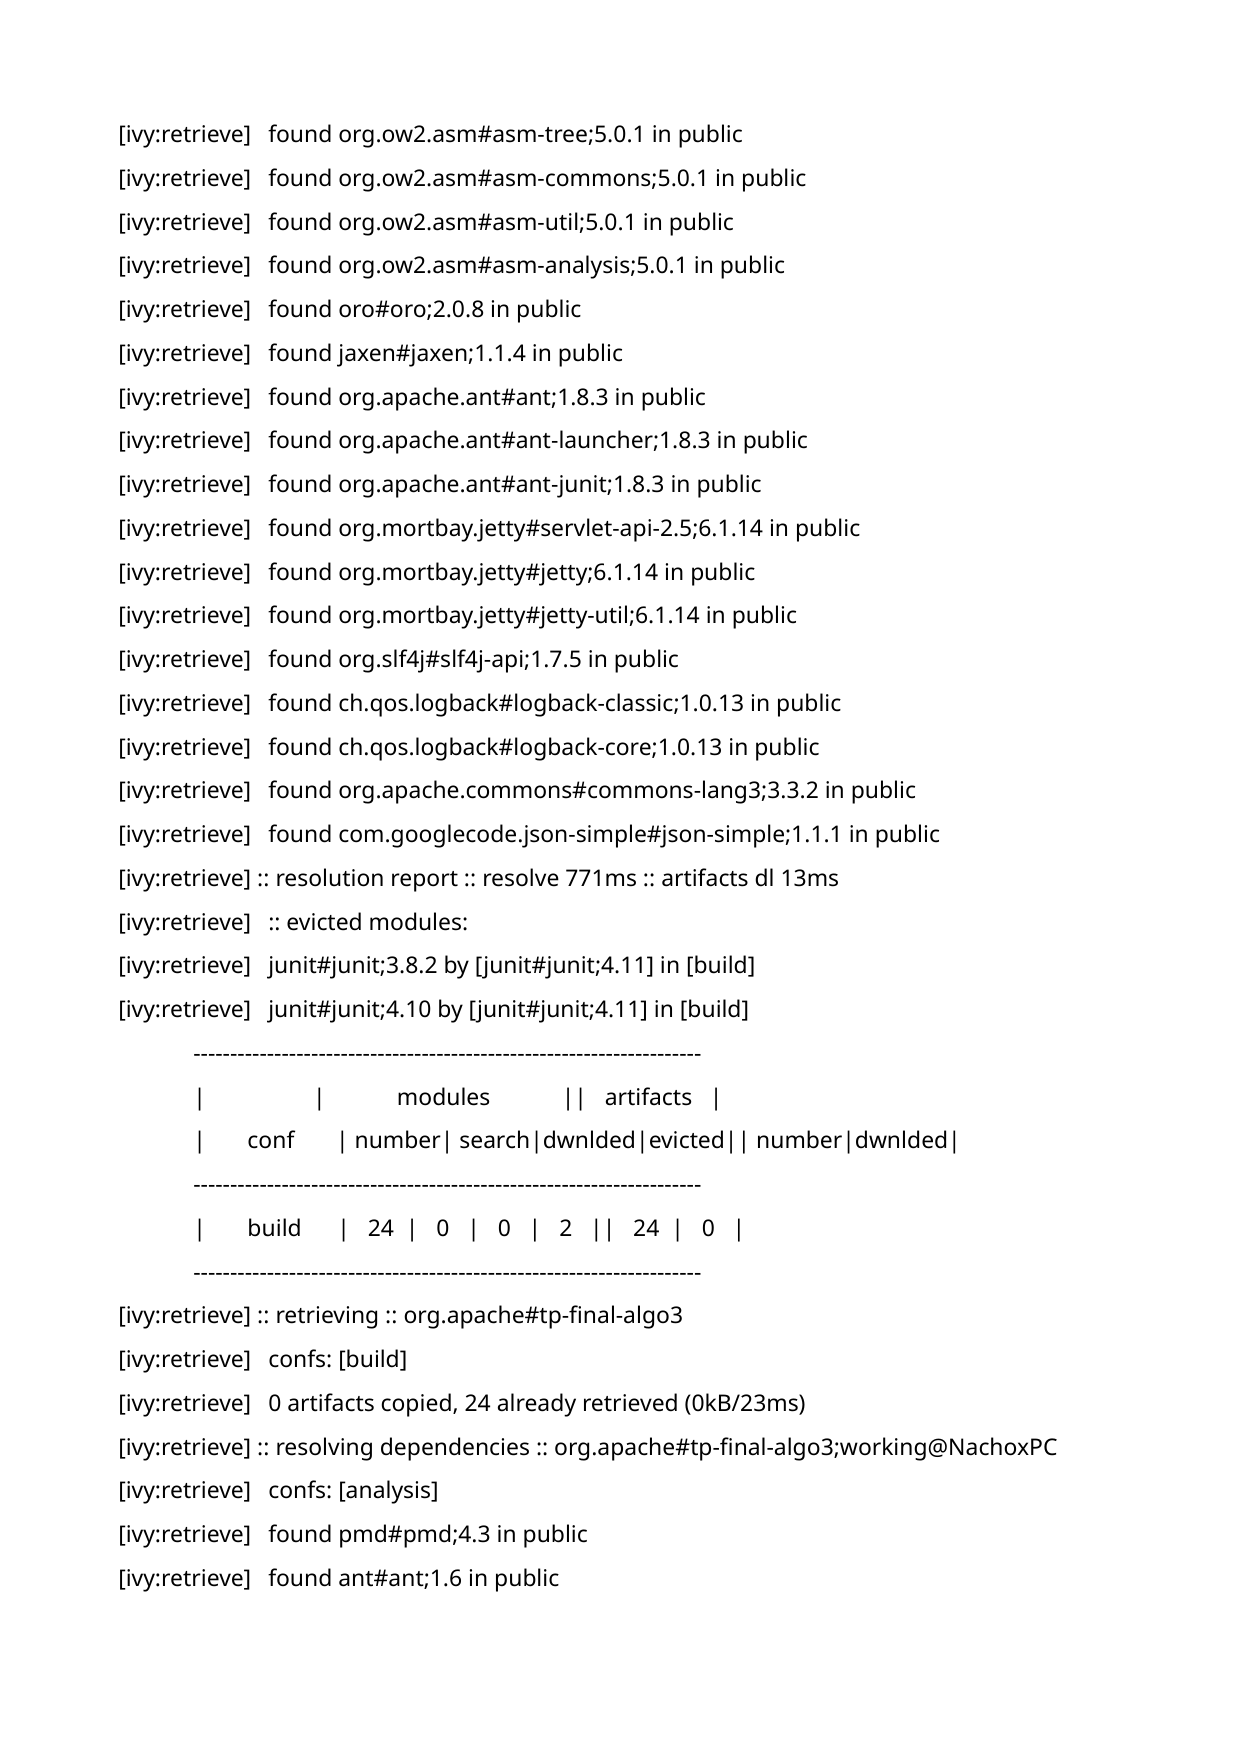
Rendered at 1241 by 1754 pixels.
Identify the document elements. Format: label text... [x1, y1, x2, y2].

text [ivy:retrieve] found org.apache.ant#ant;1.8.3 in public [118, 381, 1122, 412]
text [ivy:retrieve] found org.apache.commons#commons-lang3;3.3.2 in public [118, 774, 1122, 806]
text [ivy:retrieve] found org.ow2.asm#asm-analysis;5.0.1 in public [118, 249, 1122, 281]
text --------------------------------------------------------------------- [118, 1168, 1122, 1199]
text [ivy:retrieve] junit#junit;3.8.2 by [junit#junit;4.11] in [build] [118, 949, 1122, 981]
text [ivy:retrieve] found org.apache.ant#ant-junit;1.8.3 in public [118, 468, 1122, 499]
text [ivy:retrieve] confs: [build] [118, 1343, 1122, 1374]
text [ivy:retrieve] junit#junit;4.10 by [junit#junit;4.11] in [build] [118, 993, 1122, 1024]
text | conf | number| search|dwnlded|evicted|| number|dwnlded| [118, 1124, 1122, 1156]
text [ivy:retrieve] found ch.qos.logback#logback-classic;1.0.13 in public [118, 687, 1122, 718]
text [ivy:retrieve] found ch.qos.logback#logback-core;1.0.13 in public [118, 731, 1122, 762]
text [ivy:retrieve] :: evicted modules: [118, 906, 1122, 937]
text [ivy:retrieve] confs: [analysis] [118, 1474, 1122, 1506]
text [ivy:retrieve] found pmd#pmd;4.3 in public [118, 1518, 1122, 1549]
text [ivy:retrieve] found oro#oro;2.0.8 in public [118, 293, 1122, 324]
text --------------------------------------------------------------------- [118, 1037, 1122, 1068]
text [ivy:retrieve] found org.slf4j#slf4j-api;1.7.5 in public [118, 643, 1122, 674]
text | build | 24 | 0 | 0 | 2 || 24 | 0 | [118, 1212, 1122, 1243]
text [ivy:retrieve] found org.mortbay.jetty#servlet-api-2.5;6.1.14 in public [118, 512, 1122, 543]
text [ivy:retrieve] :: resolution report :: resolve 771ms :: artifacts dl 13ms [118, 862, 1122, 893]
text | | modules || artifacts | [118, 1081, 1122, 1112]
text [ivy:retrieve] found org.mortbay.jetty#jetty;6.1.14 in public [118, 556, 1122, 587]
text --------------------------------------------------------------------- [118, 1256, 1122, 1287]
text [ivy:retrieve] found jaxen#jaxen;1.1.4 in public [118, 337, 1122, 368]
text [ivy:retrieve] :: resolving dependencies :: org.apache#tp-final-algo3;working@NachoxPC [118, 1431, 1122, 1462]
text [ivy:retrieve] found com.googlecode.json-simple#json-simple;1.1.1 in public [118, 818, 1122, 849]
text [ivy:retrieve] :: retrieving :: org.apache#tp-final-algo3 [118, 1299, 1122, 1331]
text [ivy:retrieve] 0 artifacts copied, 24 already retrieved (0kB/23ms) [118, 1387, 1122, 1418]
text [ivy:retrieve] found org.ow2.asm#asm-commons;5.0.1 in public [118, 162, 1122, 193]
text [ivy:retrieve] found org.mortbay.jetty#jetty-util;6.1.14 in public [118, 599, 1122, 631]
text [ivy:retrieve] found org.ow2.asm#asm-tree;5.0.1 in public [118, 118, 1122, 149]
text [ivy:retrieve] found org.ow2.asm#asm-util;5.0.1 in public [118, 206, 1122, 237]
text [ivy:retrieve] found ant#ant;1.6 in public [118, 1562, 1122, 1593]
text [ivy:retrieve] found org.apache.ant#ant-launcher;1.8.3 in public [118, 424, 1122, 456]
